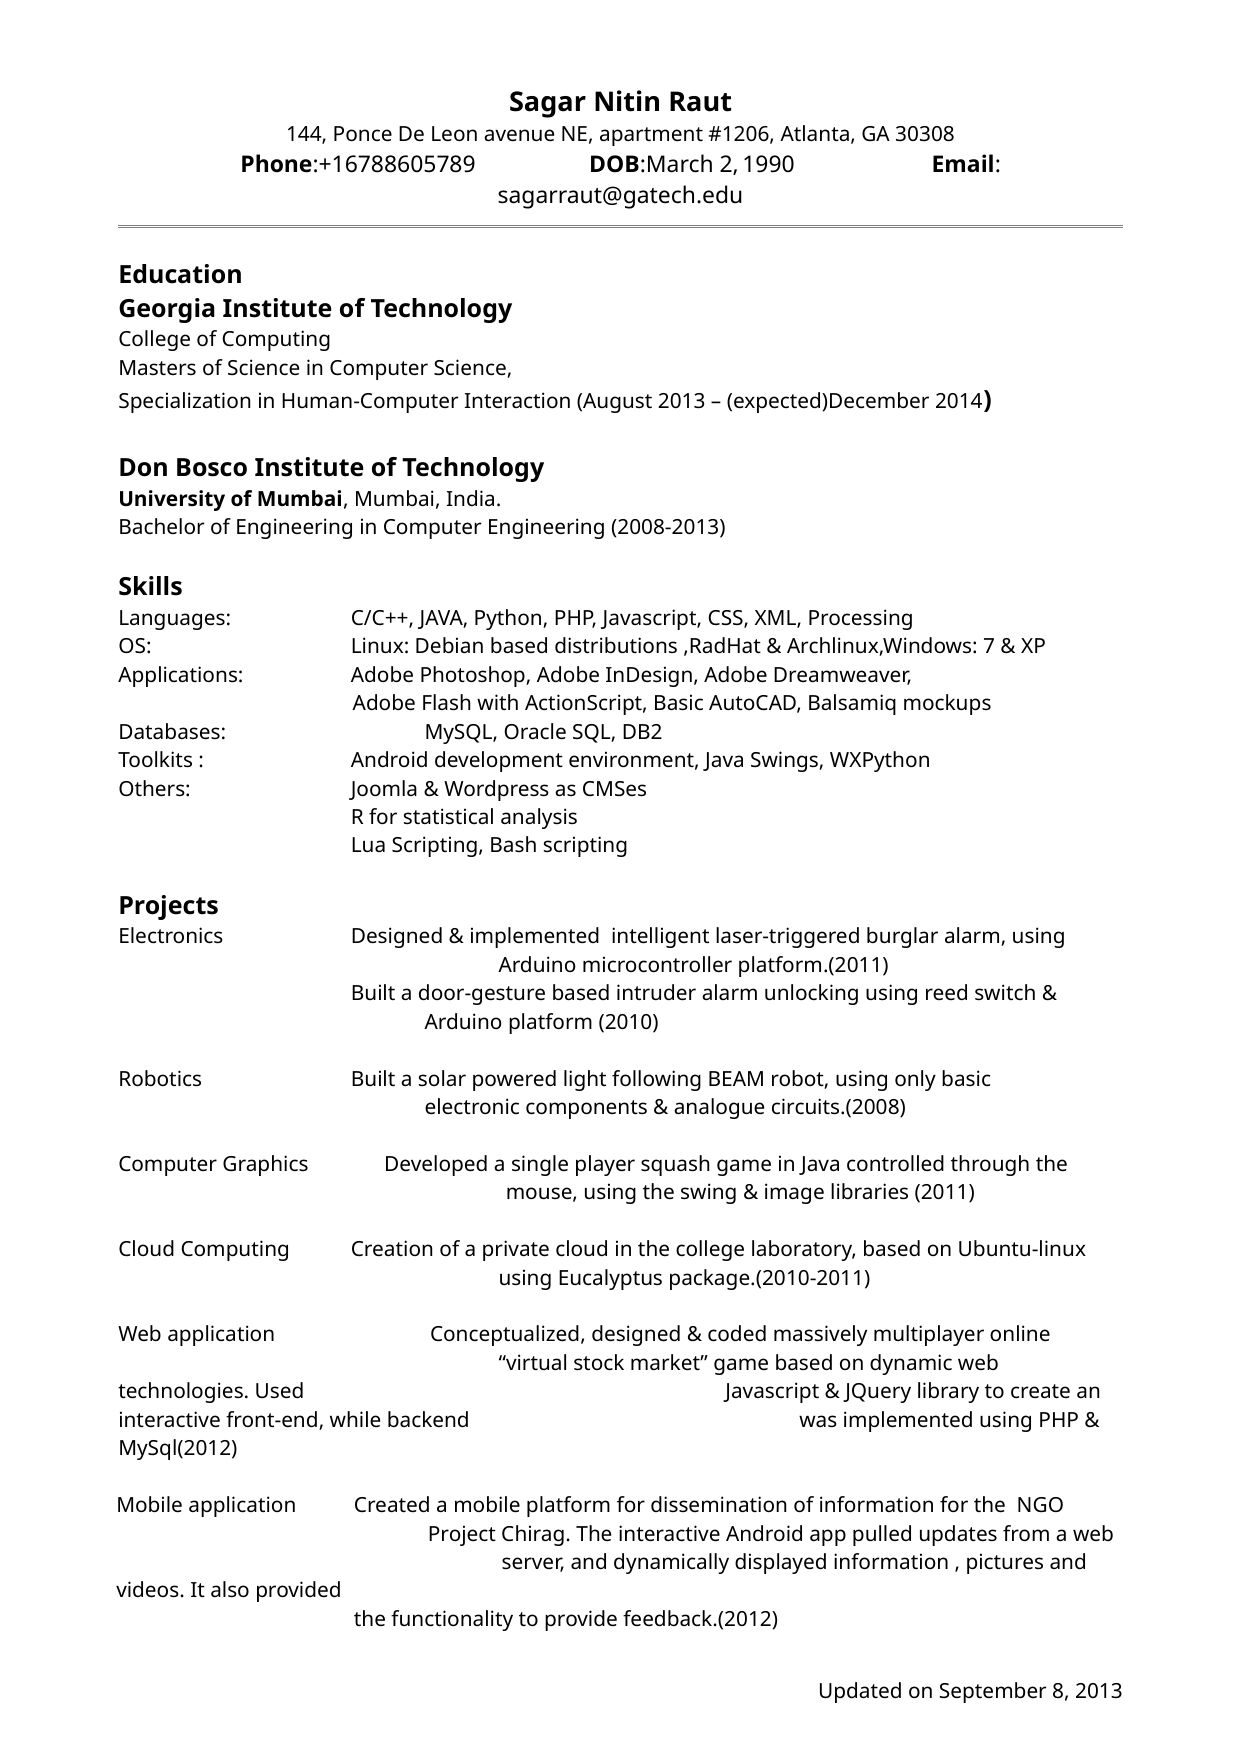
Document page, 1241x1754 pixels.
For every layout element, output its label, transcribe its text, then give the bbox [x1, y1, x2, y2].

text Education [118, 256, 1123, 291]
text Adobe Flash with ActionScript, Basic AutoCAD, Balsamiq mockups [118, 688, 1123, 717]
text Sagar Nitin Raut [118, 82, 1123, 119]
text Mobile application Created a mobile platform for dissemination of information for the NGO Project Chirag. The interactive Android app pulled updates from a web server, and dynamically displayed information , pictures and videos. It also provided [116, 1490, 1123, 1604]
text Phone:+16788605789 DOB:March 2, 1990 Email: sagarraut@gatech.edu [118, 148, 1123, 210]
text Toolkits : Android development environment, Java Swings, WXPython [118, 745, 1123, 774]
text Projects [118, 887, 1123, 921]
text Others: Joomla & Wordpress as CMSes [118, 774, 1123, 802]
text OS: Linux: Debian based distributions ,RadHat & Archlinux,Windows: 7 & XP [118, 631, 1123, 660]
text College of Computing [118, 324, 1123, 353]
text Built a door-gesture based intruder alarm unlocking using reed switch & Arduino platform (2010) [118, 978, 1123, 1035]
text Bachelor of Engineering in Computer Engineering (2008-2013) [118, 512, 1123, 541]
text R for statistical analysis [118, 802, 1123, 831]
text Robotics Built a solar powered light following BEAM robot, using only basic electronic components & analogue circuits.(2008) [118, 1064, 1123, 1121]
text 144, Ponce De Leon avenue NE, apartment #1206, Atlanta, GA 30308 [118, 119, 1123, 148]
text the functionality to provide feedback.(2012) [116, 1604, 1123, 1632]
text Georgia Institute of Technology [118, 291, 1123, 324]
text Skills [118, 569, 1123, 603]
text Web application Conceptualized, designed & coded massively multiplayer online “virtual stock market” game based on dynamic web technologies. Used Javascript & JQuery library to create an interactive front-end, while backend was implemented using PHP & MySql(2012) [118, 1319, 1123, 1462]
text Lua Scripting, Bash scripting [118, 831, 1123, 859]
text Cloud Computing Creation of a private cloud in the college laboratory, based on Ubuntu-linux using Eucalyptus package.(2010-2011) [118, 1234, 1123, 1291]
text Databases: MySQL, Oracle SQL, DB2 [118, 717, 1123, 745]
text University of Mumbai, Mumbai, India. [118, 484, 1123, 512]
text Electronics Designed & implemented intelligent laser-triggered burglar alarm, using Arduino microcontroller platform.(2011) [118, 921, 1123, 978]
text Computer Graphics Developed a single player squash game in Java controlled through the mouse, using the swing & image libraries (2011) [118, 1149, 1123, 1206]
text Don Bosco Institute of Technology [118, 449, 1123, 484]
text Applications: Adobe Photoshop, Adobe InDesign, Adobe Dreamweaver, [118, 660, 1123, 688]
text Languages: C/C++, JAVA, Python, PHP, Javascript, CSS, XML, Processing [118, 603, 1123, 631]
text Masters of Science in Computer Science, Specialization in Human-Computer Interaction (August 2013 – (expected)December 2014) [118, 353, 1123, 416]
